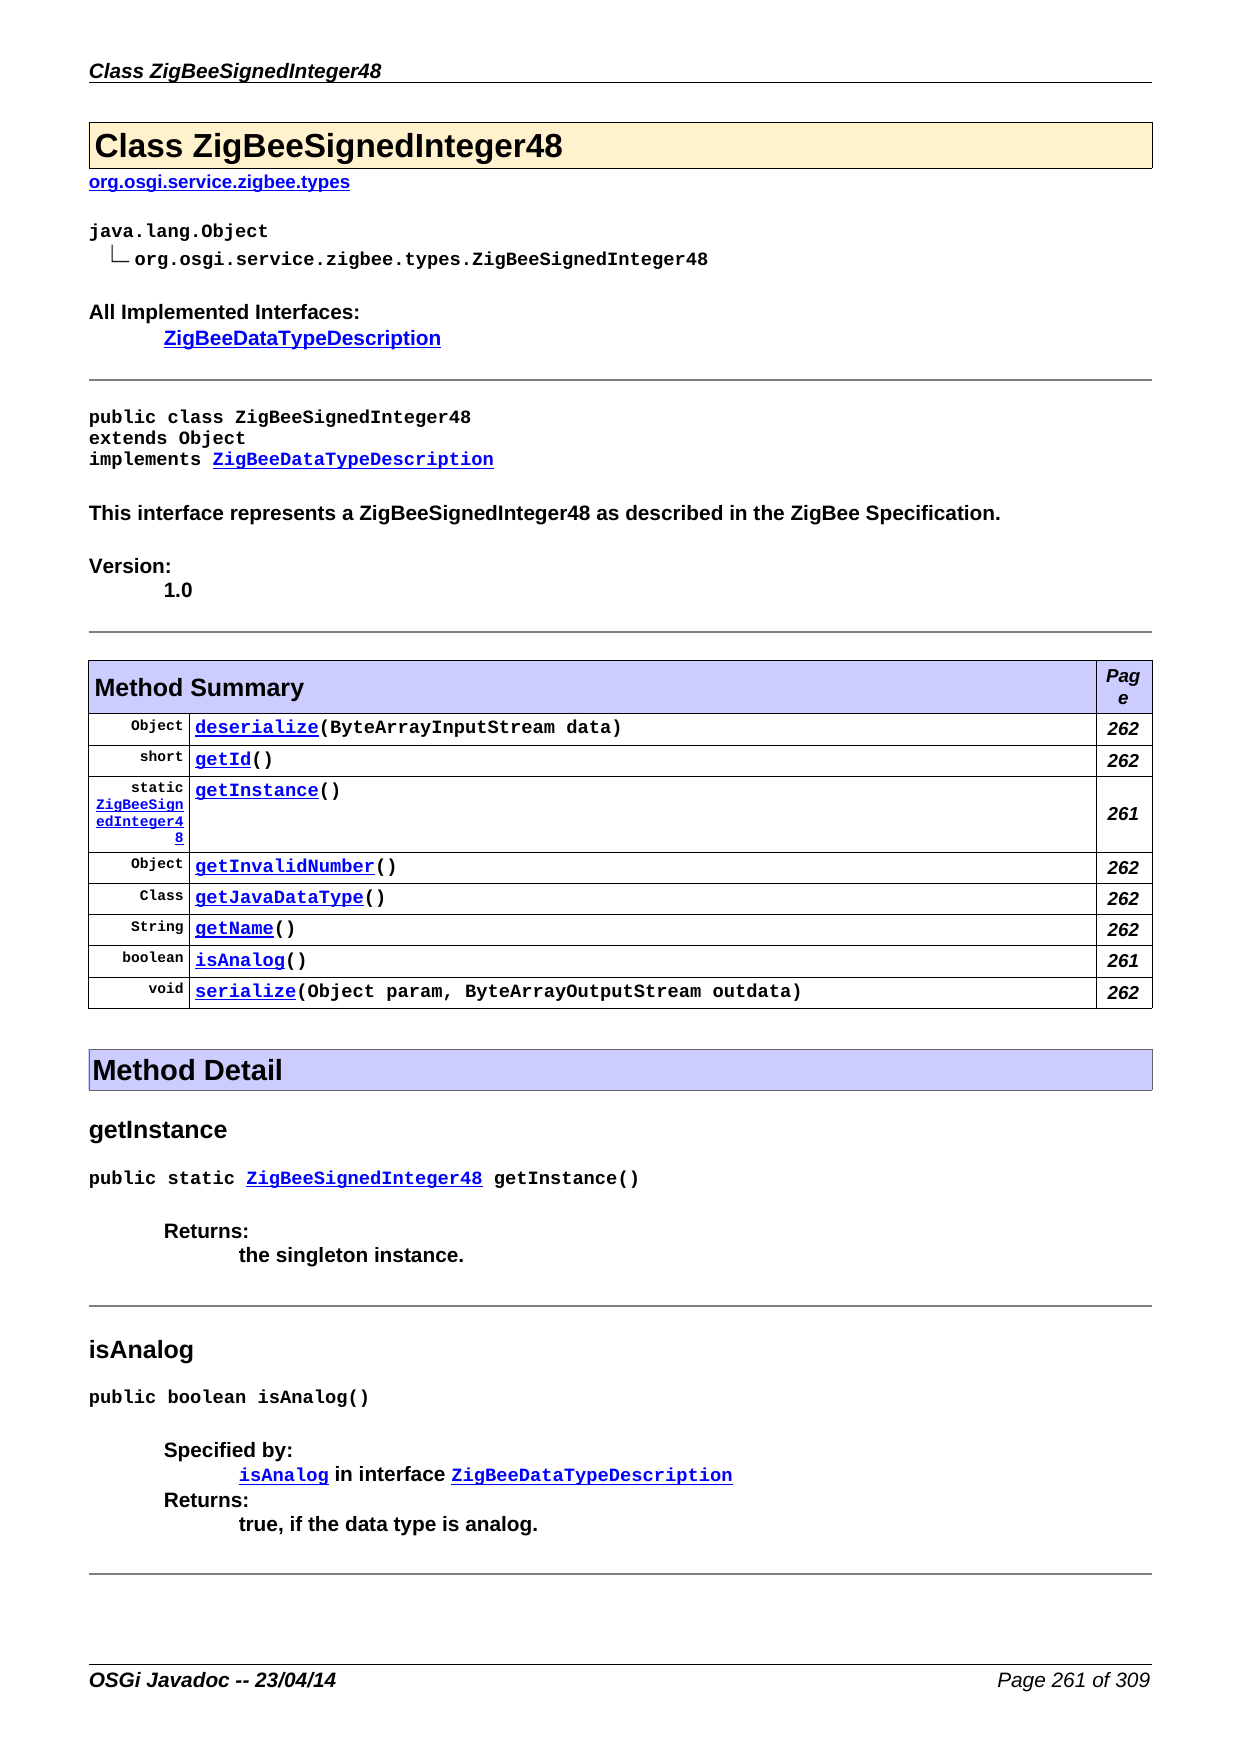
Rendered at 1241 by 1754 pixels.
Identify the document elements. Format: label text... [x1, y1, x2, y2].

table_cell getInvalidNumber() [190, 853, 1096, 883]
table_cell String [89, 915, 189, 945]
table_cell short [89, 746, 189, 776]
text Returns: [163, 1219, 1152, 1243]
text Version: [88, 554, 1152, 578]
text isAnalog in interface ZigBeeDataTypeDescription [238, 1462, 1152, 1487]
table_cell getId() [190, 746, 1096, 776]
table_cell 263 [1097, 884, 1152, 914]
table_cell Object [89, 853, 189, 883]
text public boolean isAnalog() [88, 1388, 1152, 1409]
table_cell 262 [1097, 777, 1152, 852]
text Specified by: [163, 1438, 1152, 1462]
table_cell deserialize(ByteArrayInputStream data) [190, 714, 1096, 744]
table_cell 263 [1097, 853, 1152, 883]
table_cell static ZigBeeSignedInteger48 [89, 777, 189, 852]
table_cell 262 [1097, 946, 1152, 977]
text This interface represents a ZigBeeSignedInteger48 as described in the ZigBee Specification. [88, 501, 1152, 524]
text Returns: [163, 1487, 1152, 1511]
table_cell 263 [1097, 746, 1152, 776]
table_cell isAnalog() [190, 946, 1096, 977]
subtitle Method Detail [90, 1050, 1152, 1090]
subtitle Class ZigBeeSignedInteger48 [90, 123, 1152, 168]
table_cell getName() [190, 915, 1096, 945]
text extends Object [88, 429, 1152, 450]
table_header Method Summary [89, 661, 1096, 713]
text ZigBeeDataTypeDescription [163, 326, 1152, 350]
table_cell Object [89, 714, 189, 744]
table_cell getInstance() [190, 777, 1096, 852]
text the singleton instance. [238, 1243, 1152, 1267]
table_header Page [1097, 661, 1152, 713]
subtitle isAnalog [88, 1335, 1152, 1364]
table_cell boolean [89, 946, 189, 977]
table_cell 263 [1097, 978, 1152, 1008]
table_cell 263 [1097, 714, 1152, 744]
subtitle getInstance [88, 1116, 1152, 1144]
table_cell void [89, 978, 189, 1008]
table_cell serialize(Object param, ByteArrayOutputStream outdata) [190, 978, 1096, 1008]
text public class ZigBeeSignedInteger48 [88, 408, 1152, 429]
text org.osgi.service.zigbee.types.ZigBeeSignedInteger48 [88, 243, 1152, 271]
text public static ZigBeeSignedInteger48 getInstance() [88, 1168, 1152, 1190]
table_cell 263 [1097, 915, 1152, 945]
subtitle All Implemented Interfaces: [88, 300, 1152, 324]
picture [111, 243, 135, 266]
text implements ZigBeeDataTypeDescription [88, 450, 1152, 471]
table_cell Class [89, 884, 189, 914]
text org.osgi.service.zigbee.types [88, 171, 1152, 193]
text java.lang.Object [88, 222, 1152, 243]
text 1.0 [163, 578, 1152, 602]
table_cell getJavaDataType() [190, 884, 1096, 914]
text true, if the data type is analog. [238, 1511, 1152, 1535]
